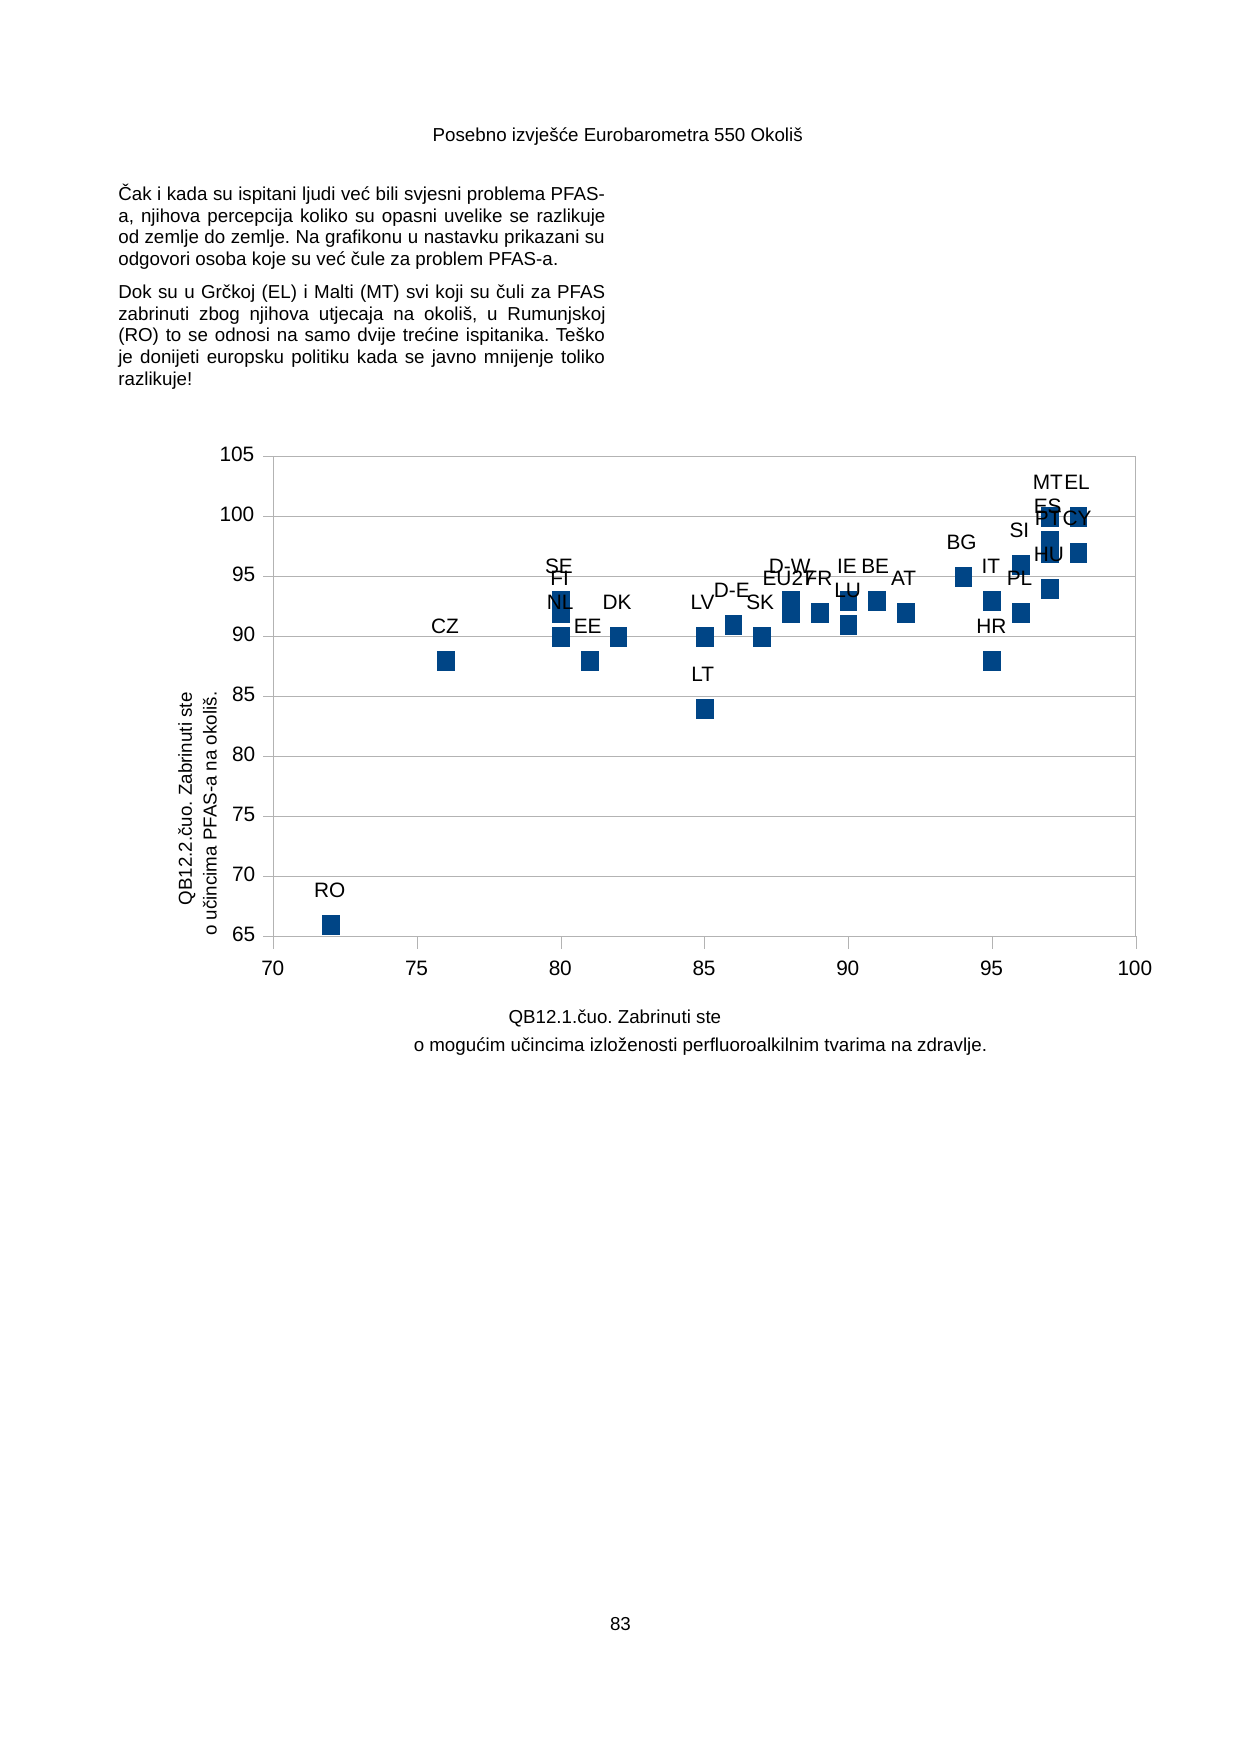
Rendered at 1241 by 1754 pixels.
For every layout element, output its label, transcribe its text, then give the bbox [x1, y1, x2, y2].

text Dok su u Grčkoj (EL) i Malti (MT) svi koji su čuli za PFAS zabrinuti zbog njihova utjecaja na okoliš, u Rumunjskoj (RO) to se odnosi na samo dvije trećine ispitanika. Teško je donijeti europsku politiku kada se javno mnijenje toliko razlikuje! [118, 281, 605, 389]
text Čak i kada su ispitani ljudi već bili svjesni problema PFAS-a, njihova percepcija koliko su opasni uvelike se razlikuje od zemlje do zemlje. Na grafikonu u nastavku prikazani su odgovori osoba koje su već čule za problem PFAS-a. [118, 183, 605, 269]
